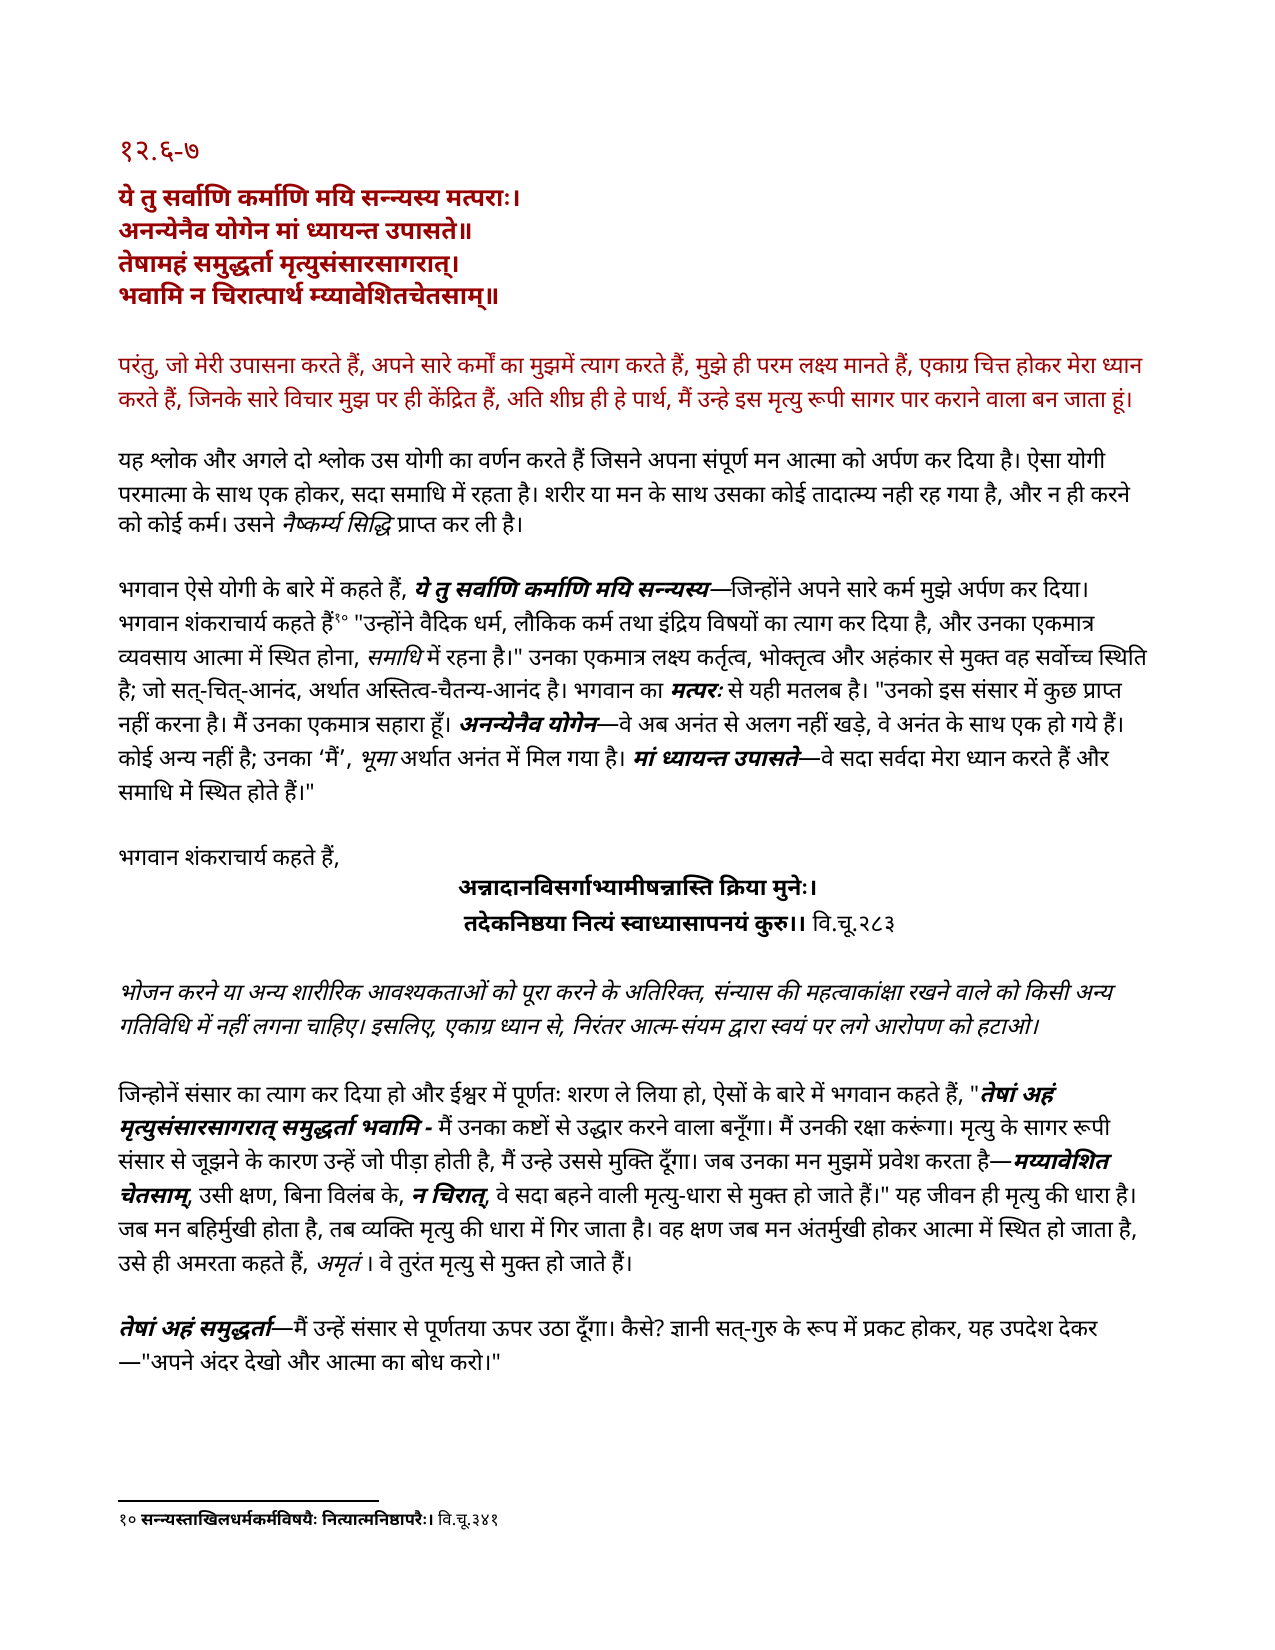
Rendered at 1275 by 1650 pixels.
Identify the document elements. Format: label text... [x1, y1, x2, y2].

text तदेकनिष्ठया नित्यं स्वाध्यासापनयं कुरु।। वि.चू.२८३ [418, 905, 1157, 942]
text भोजन करने या अन्य शारीरिक आवश्यकताओं को पूरा करने के अतिरिक्त, संन्यास की महत्वाकांक्षा रखने वाले को किसी अन्य गतिविधि में नहीं लगना चाहिए। इसलिए, एकाग्र ध्यान से, निरंतर आत्म-संयम द्वारा स्वयं पर लगे आरोपण को हटाओ। [118, 976, 1157, 1043]
text भगवान शंकराचार्य कहते हैं "उन्होंने वैदिक धर्म, लौकिक कर्म तथा इंद्रिय विषयों का त्याग कर दिया है, और उनका एकमात्र व्यवसाय आत्मा में स्थित होना, समाधि में रहना है।" उनका एकमात्र लक्ष्य कर्तृत्व, भोक्तृत्व और अहंकार से मुक्त वह सर्वोच्च स्थिति है; जो सत्-चित्-आनंद, अर्थात अस्तित्व-चैतन्य-आनंद है। भगवान का मत्परः से यही मतलब है। "उनको इस संसार में कुछ प्राप्त नहीं करना है। मैं उनका एकमात्र सहारा हूँ। अनन्येनैव योगेन—वे अब अनंत से अलग नहीं खड़े, वे अनंत के साथ एक हो गये हैं। कोई अन्य नहीं है; उनका ‘मैं’, भूमा अर्थात अनंत में मिल गया है। मां ध्यायन्त उपासते—वे सदा सर्वदा मेरा ध्यान करते हैं और समाधि में‌ स्थित होते हैं।" [118, 607, 1157, 810]
text परंतु, जो मेरी उपासना करते हैं, अपने सारे कर्मों का मुझमें त्याग करते हैं, मुझे ही परम लक्ष्य मानते हैं, एकाग्र चित्त होकर मेरा ध्यान करते हैं, जिनके सारे विचार मुझ पर ही केंद्रित हैं, अति शीघ्र ही हे पार्थ, मैं उन्हे इस मृत्यु रूपी सागर पार कराने वाला बन जाता हूं। [118, 349, 1157, 417]
text सन्न्यस्ताखिलधर्मकर्मविषयैः नित्यात्मनिष्ठापरैः। वि.चू.३४१ [118, 1507, 1157, 1532]
text भवामि न चिरात्पार्थ म्य्यावेशितचेतसाम्॥ [118, 282, 1157, 315]
text अनन्येनैव योगेन मां ध्यायन्त उपासते॥ [118, 217, 1157, 249]
text अन्नादानविसर्गाभ्यामीषन्नास्ति क्रिया मुनेः। [118, 875, 1157, 905]
text यह श्लोक और अगले दो श्लोक उस योगी का वर्णन करते हैं जिसने अपना संपूर्ण मन आत्मा को अर्पण कर दिया है। ऐसा योगी परमात्मा के साथ एक होकर, सदा समाधि में रहता है। शरीर या मन के साथ उसका कोई तादात्म्य नही रह गया है, और न ही करने को कोई कर्म। उसने नैष्कर्म्य सिद्धि प्राप्त कर ली है। [118, 448, 1157, 541]
text ये तु सर्वाणि कर्माणि मयि सन्न्यस्य मत्पराः। [118, 184, 1157, 217]
text तेषामहं समुद्धर्ता मृत्युसंसारसागरात्। [118, 249, 1157, 282]
text जिन्होनें संसार का त्याग कर दिया हो और ईश्वर में पूर्णतः शरण ले लिया हो, ऐसों के बारे में भगवान कहते हैं, "तेषां अहं मृत्युसंसारसागरात् समुद्धर्ता भवामि - मैं उनका कष्टों से उद्धार करने वाला बनूँगा। मैं उनकी रक्षा करूंगा। मृत्यु के सागर रूपी संसार से जूझने के कारण उन्हें जो पीड़ा होती है, मैं उन्हे उससे मुक्ति दूँगा। जब उनका मन मुझमें प्रवेश करता है—मय्यावेशित चेतसाम्, उसी क्षण, बिना विलंब के, न चिरात्, वे सदा बहने वाली मृत्यु-धारा से मुक्त हो जाते हैं।" यह जीवन ही मृत्यु की धारा है। जब मन बहिर्मुखी होता है, तब व्यक्ति मृत्यु की धारा में गिर जाता है। वह क्षण जब मन अंतर्मुखी होकर आत्मा में स्थित हो जाता है, उसे ही अमरता कहते हैं, अमृतं । वे तुरंत मृत्यु से मुक्त हो जाते हैं। [118, 1077, 1157, 1281]
text भगवान ऐसे योगी के बारे में कहते हैं, ये तु सर्वाणि कर्माणि मयि सन्न्यस्य—जिन्होंने अपने सारे कर्म मुझे अर्पण कर दिया। [118, 573, 1157, 607]
text तेषां अहं समुद्धर्ता—मैं उन्हें संसार से पूर्णतया ऊपर उठा दूँगा। कैसे? ज्ञानी सत्-गुरु के रूप में प्रकट होकर, यह उपदेश देकर—"अपने अंदर देखो और आत्मा का बोध करो।" [118, 1312, 1157, 1379]
text भगवान शंकराचार्य कहते हैं, [118, 841, 1157, 875]
subtitle १२.६-७ [118, 133, 1157, 172]
